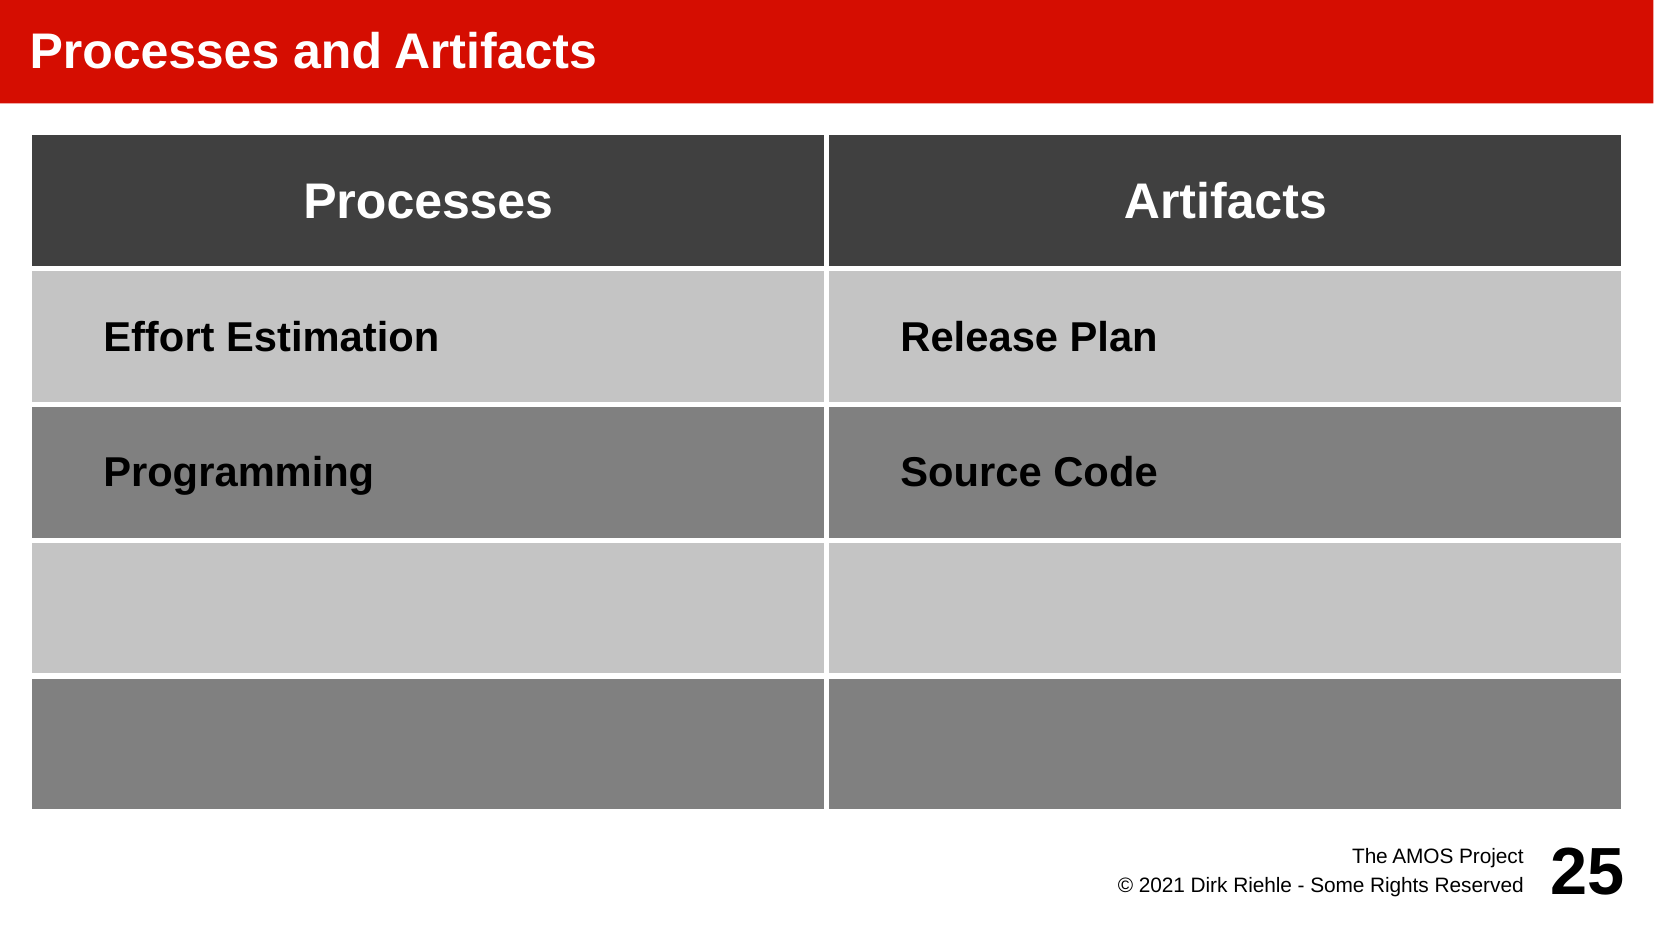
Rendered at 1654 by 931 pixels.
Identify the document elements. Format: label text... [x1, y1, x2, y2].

table_cell Effort Estimation [32, 271, 824, 402]
table_header Artifacts [829, 135, 1621, 266]
table_cell [829, 679, 1621, 809]
table_cell Programming [32, 407, 824, 538]
table_header Processes [32, 135, 824, 266]
table_cell [32, 543, 824, 673]
title Processes and Artifacts [0, 0, 1654, 104]
table_cell [32, 679, 824, 809]
table_cell Release Plan [829, 271, 1621, 402]
table_cell [829, 543, 1621, 673]
table_cell Source Code [829, 407, 1621, 538]
